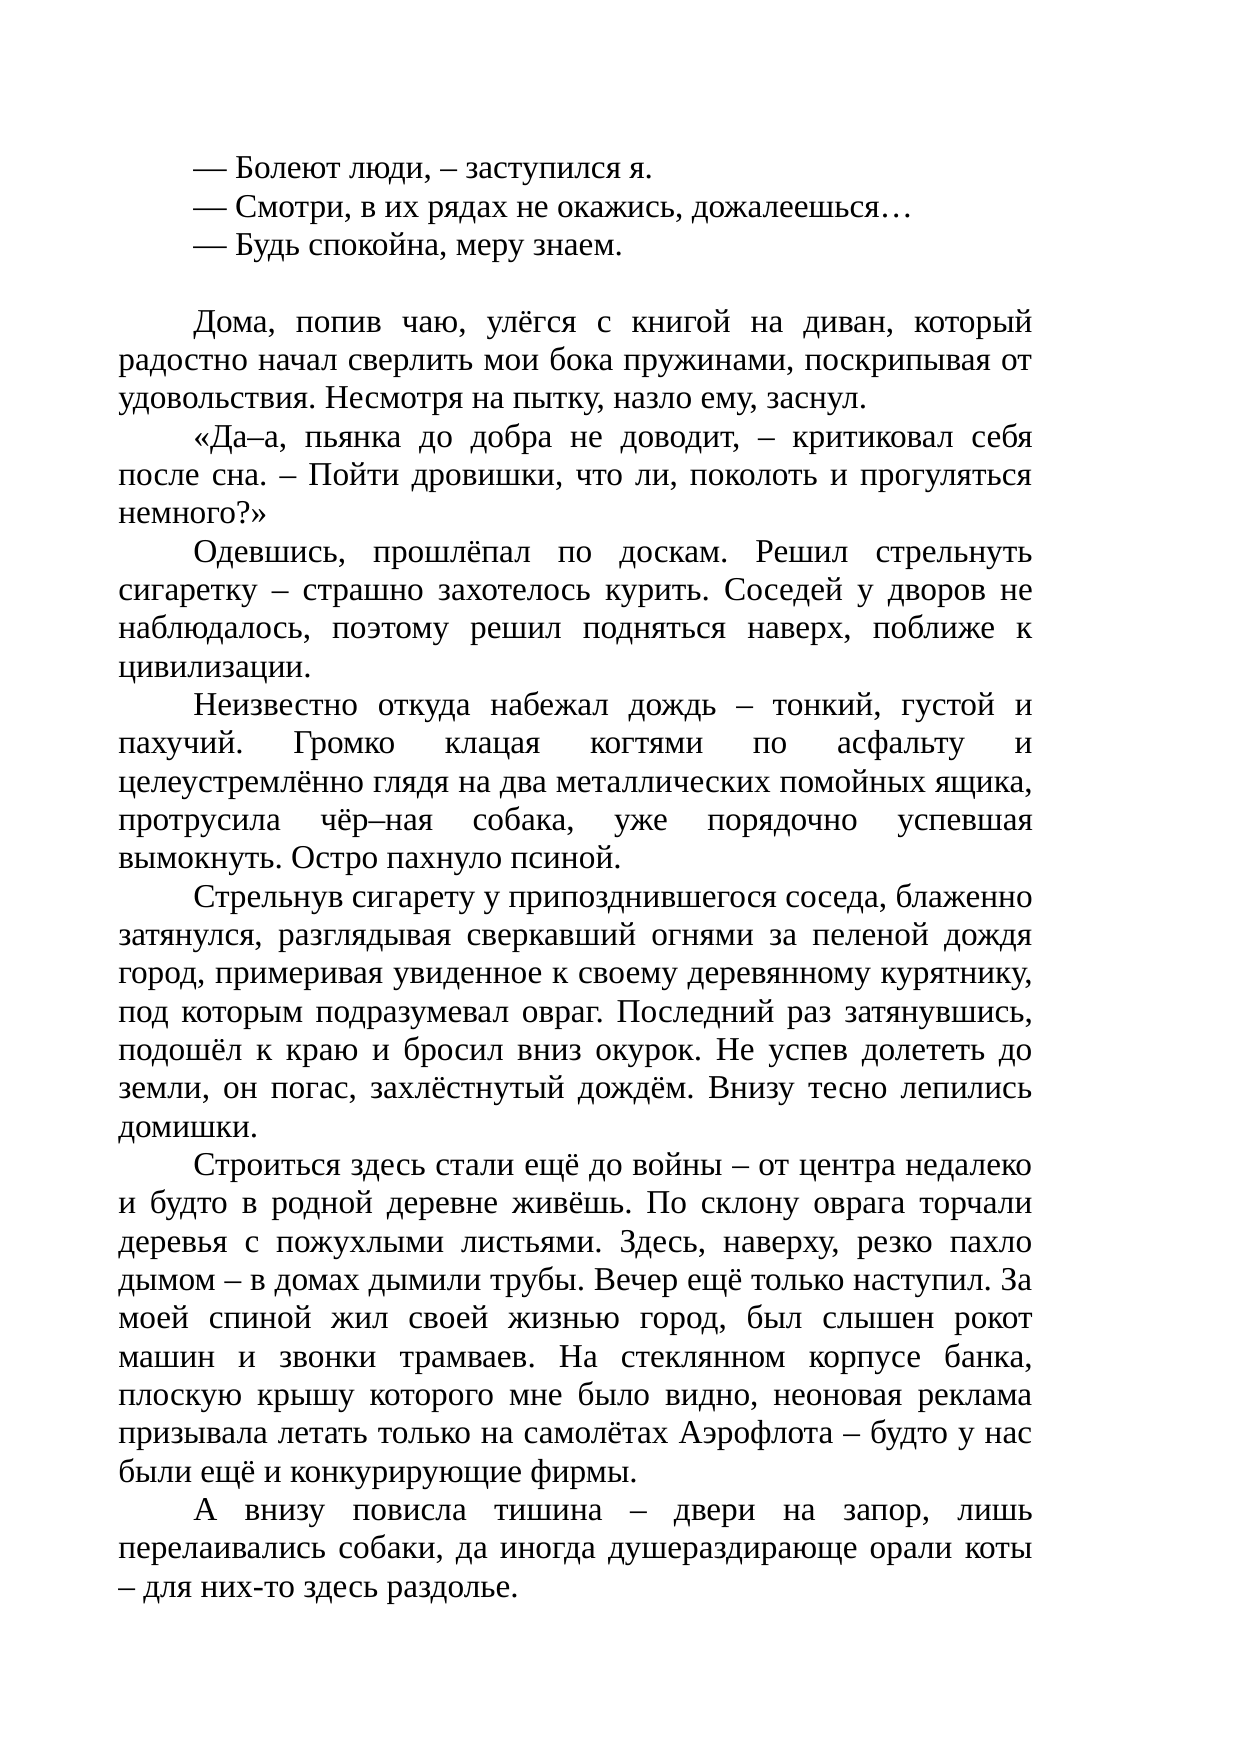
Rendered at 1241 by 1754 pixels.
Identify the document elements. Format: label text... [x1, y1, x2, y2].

text Стрельнув сигарету у припозднившегося соседа, блаженно затянулся, разглядывая сверкавший огнями за пеленой дождя город, примеривая увиденное к своему деревянному курятнику, под которым подразумевал овраг. Последний раз затянувшись, подошёл к краю и бросил вниз окурок. Не успев долететь до земли, он погас, захлёстнутый дождём. Внизу тесно лепились домишки. [118, 876, 1033, 1144]
text Дома, попив чаю, улёгся с книгой на диван, который радостно начал сверлить мои бока пружинами, поскрипывая от удовольствия. Несмотря на пытку, назло ему, заснул. [118, 301, 1033, 416]
text «Да–а, пьянка до добра не доводит, – критиковал себя после сна. – Пойти дровишки, что ли, поколоть и прогуляться немного?» [118, 416, 1033, 531]
text — Болеют люди, – заступился я. [118, 148, 1033, 186]
text Строиться здесь стали ещё до войны – от центра недалеко и будто в родной деревне живёшь. По склону оврага торчали деревья с пожухлыми листьями. Здесь, наверху, резко пахло дымом – в домах дымили трубы. Вечер ещё только наступил. За моей спиной жил своей жизнью город, был слышен рокот машин и звонки трамваев. На стеклянном корпусе банка, плоскую крышу которого мне было видно, неоновая реклама призывала летать только на самолётах Аэрофлота – будто у нас были ещё и конкурирующие фирмы. [118, 1144, 1033, 1489]
text Неизвестно откуда набежал дождь – тонкий, густой и пахучий. Громко клацая когтями по асфальту и целеустремлённо глядя на два металлических помойных ящика, протрусила чёр–ная собака, уже порядочно успевшая вымокнуть. Остро пахнуло псиной. [118, 684, 1033, 876]
text А внизу повисла тишина – двери на запор, лишь перелаивались собаки, да иногда душераздирающе орали коты – для них‑то здесь раздолье. [118, 1489, 1033, 1604]
text Одевшись, прошлёпал по доскам. Решил стрельнуть сигаретку – страшно захотелось курить. Соседей у дворов не наблюдалось, поэтому решил подняться наверх, поближе к цивилизации. [118, 531, 1033, 684]
text — Будь спокойна, меру знаем. [118, 224, 1033, 263]
text — Смотри, в их рядах не окажись, дожалеешься… [118, 186, 1033, 224]
